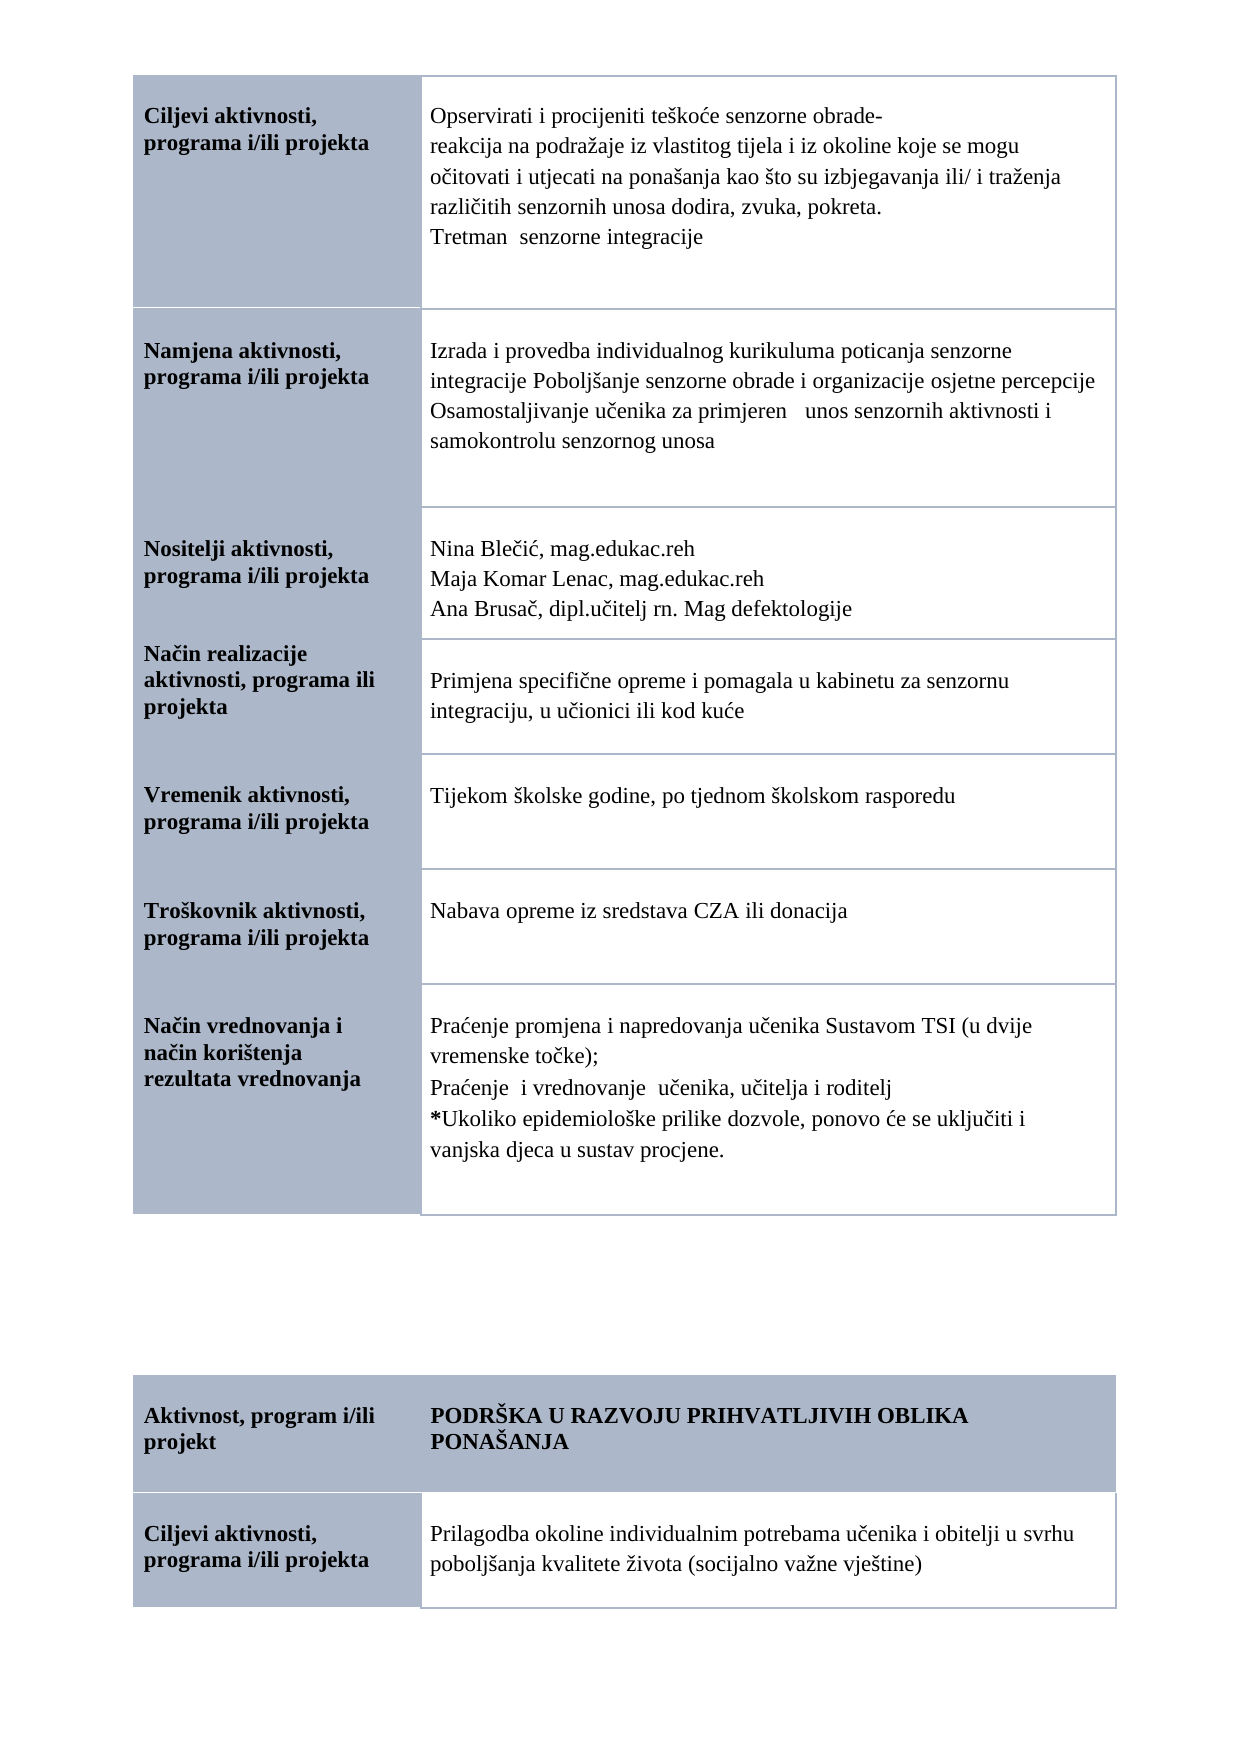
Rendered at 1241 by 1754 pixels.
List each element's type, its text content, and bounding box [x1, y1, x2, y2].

table_cell Izrada i provedba individualnog kurikuluma poticanja senzorne integracije Poboljšanje senzorne obrade i organizacije osjetne percepcije Osamostaljivanje učenika za primjeren unos senzornih aktivnosti i samokontrolu senzornog unosa [422, 310, 1115, 506]
table_cell Ciljevi aktivnosti, programa i/ili projekta [133, 75, 420, 307]
table_header PODRŠKA U RAZVOJU PRIHVATLJIVIH OBLIKA PONAŠANJA [421, 1375, 1116, 1492]
table_cell Način vrednovanja i način korištenja rezultata vrednovanja [133, 983, 420, 1214]
table_cell Prilagodba okoline individualnim potrebama učenika i obitelji u svrhu poboljšanja kvalitete života (socijalno važne vještine) [422, 1493, 1115, 1607]
table_cell Način realizacije aktivnosti, programa ili projekta [133, 638, 420, 753]
table_cell Nina Blečić, mag.edukac.reh Maja Komar Lenac, mag.edukac.reh Ana Brusač, dipl.učitelj rn. Mag defektologije [422, 508, 1115, 638]
table_cell Opservirati i procijeniti teškoće senzorne obrade- reakcija na podražaje iz vlastitog tijela i iz okoline koje se mogu očitovati i utjecati na ponašanja kao što su izbjegavanja ili/ i traženja različitih senzornih unosa dodira, zvuka, pokreta. Tretman senzorne integracije [422, 77, 1115, 307]
table_cell Namjena aktivnosti, programa i/ili projekta [133, 308, 420, 506]
table_cell Troškovnik aktivnosti, programa i/ili projekta [133, 868, 420, 983]
table_cell Nositelji aktivnosti, programa i/ili projekta [133, 506, 420, 638]
table_header Aktivnost, program i/ili projekt [133, 1375, 421, 1492]
table_cell Ciljevi aktivnosti, programa i/ili projekta [133, 1493, 420, 1607]
table_cell Praćenje promjena i napredovanja učenika Sustavom TSI (u dvije vremenske točke); Praćenje i vrednovanje učenika, učitelja i roditelj *Ukoliko epidemiološke prilike dozvole, ponovo će se uključiti i vanjska djeca u sustav procjene. [422, 985, 1115, 1214]
table_cell Primjena specifične opreme i pomagala u kabinetu za senzornu integraciju, u učionici ili kod kuće [422, 640, 1115, 753]
table_cell Vremenik aktivnosti, programa i/ili projekta [133, 753, 420, 868]
table_cell Nabava opreme iz sredstava CZA ili donacija [422, 870, 1115, 983]
table_cell Tijekom školske godine, po tjednom školskom rasporedu [422, 755, 1115, 868]
